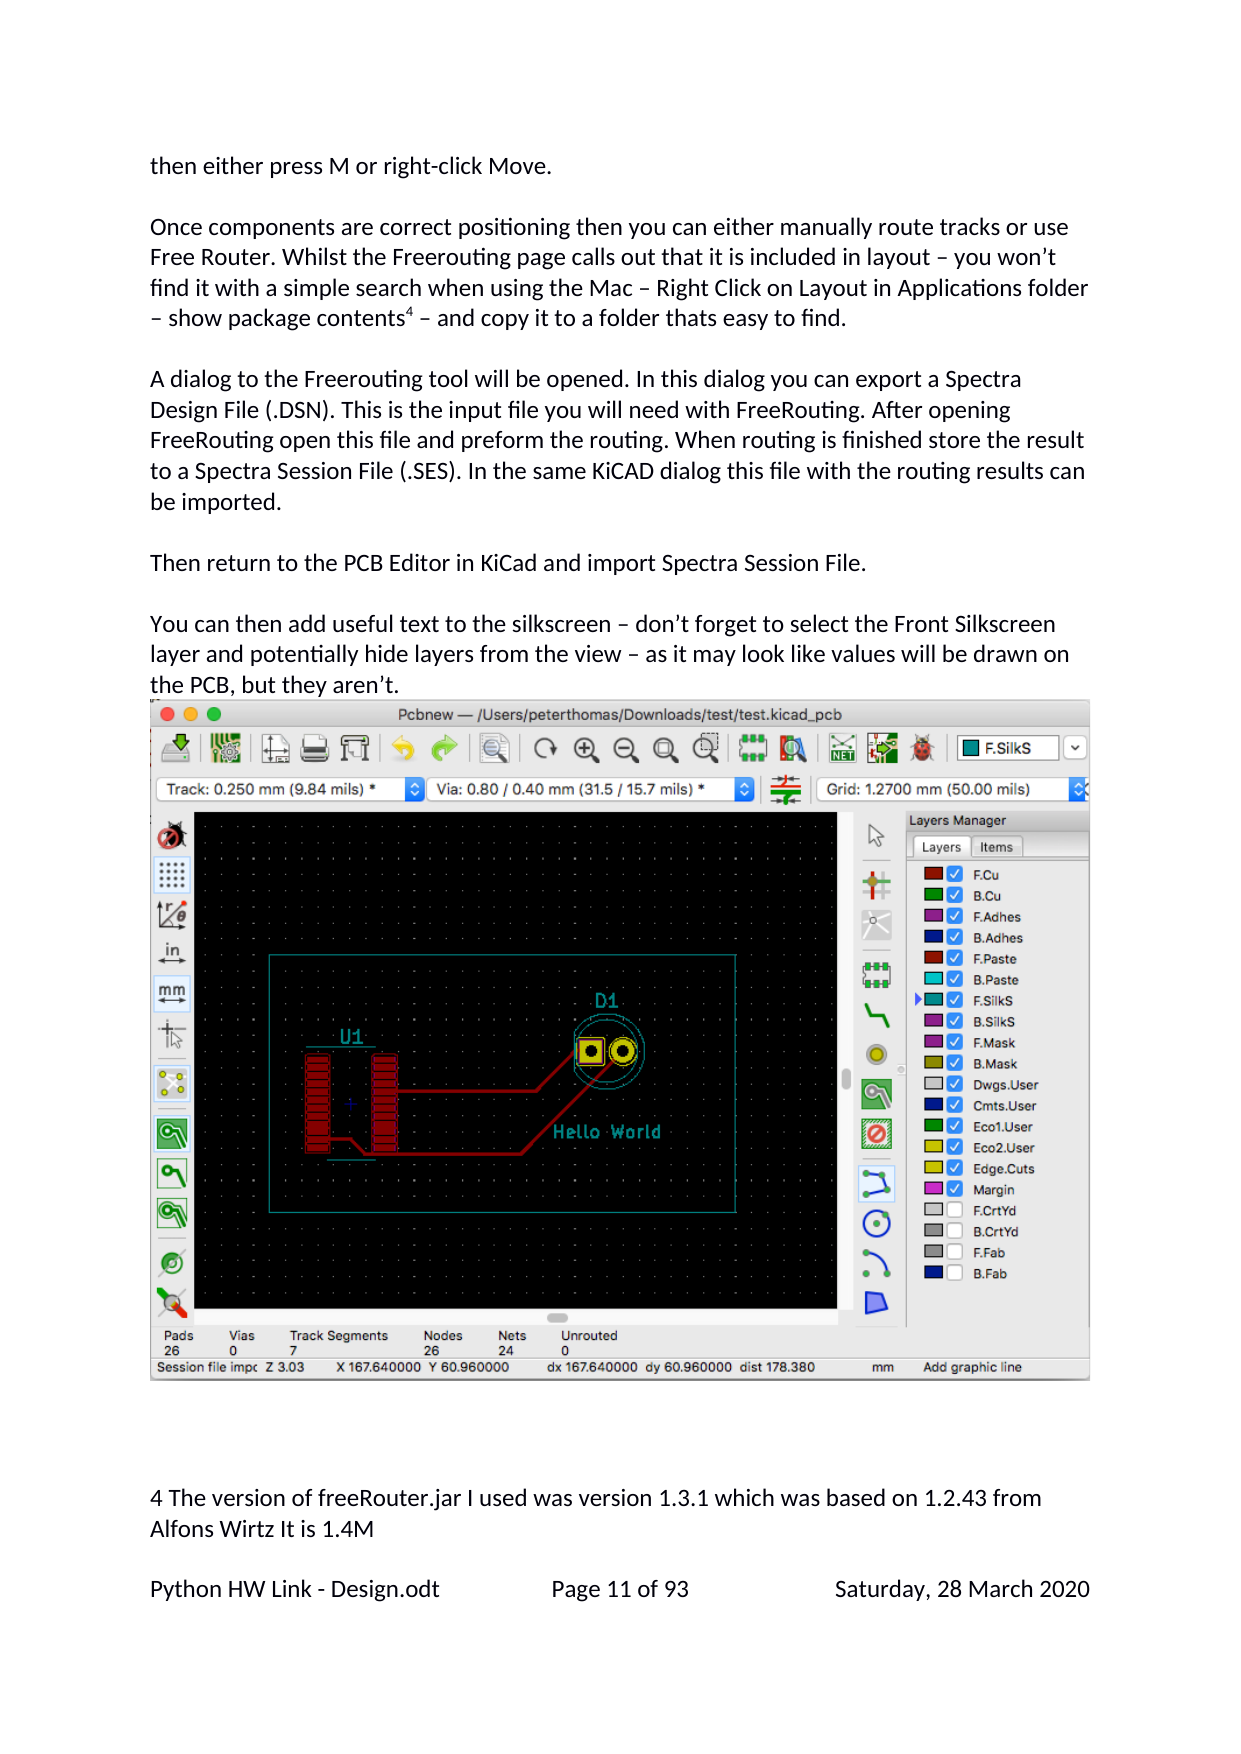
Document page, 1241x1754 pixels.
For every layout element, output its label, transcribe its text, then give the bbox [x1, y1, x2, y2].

text A dialog to the Freerouting tool will be opened. In this dialog you can export a Spectra Design File (.DSN). This is the input file you will need with FreeRouting. After opening FreeRouting open this file and preform the routing. When routing is finished store the result to a Spectra Session File (.SES). In the same KiCAD dialog this file with the routing results can be imported. [150, 364, 1090, 516]
text then either press M or right-click Move. [150, 150, 1090, 181]
text You can then add useful text to the silkscreen – don’t forget to select the Front Silkscreen layer and potentially hide layers from the view – as it may look like values will be drawn on the PCB, but they aren’t. [150, 608, 1090, 699]
text Then return to the PCB Editor in KiCad and import Spectra Session File. [150, 547, 1090, 577]
text Once components are correct positioning then you can either manually route tracks or use Free Router. Whilst the Freerouting page calls out that it is included in layout – you won’t find it with a simple search when using the Mac – Right Click on Layout in Applications folder – show package contents – and copy it to a folder thats easy to find. [150, 211, 1090, 333]
text The version of freeRouter.jar I used was version 1.3.1 which was based on 1.2.43 from Alfons Wirtz It is 1.4M [150, 1482, 1090, 1543]
picture [150, 699, 1091, 1381]
